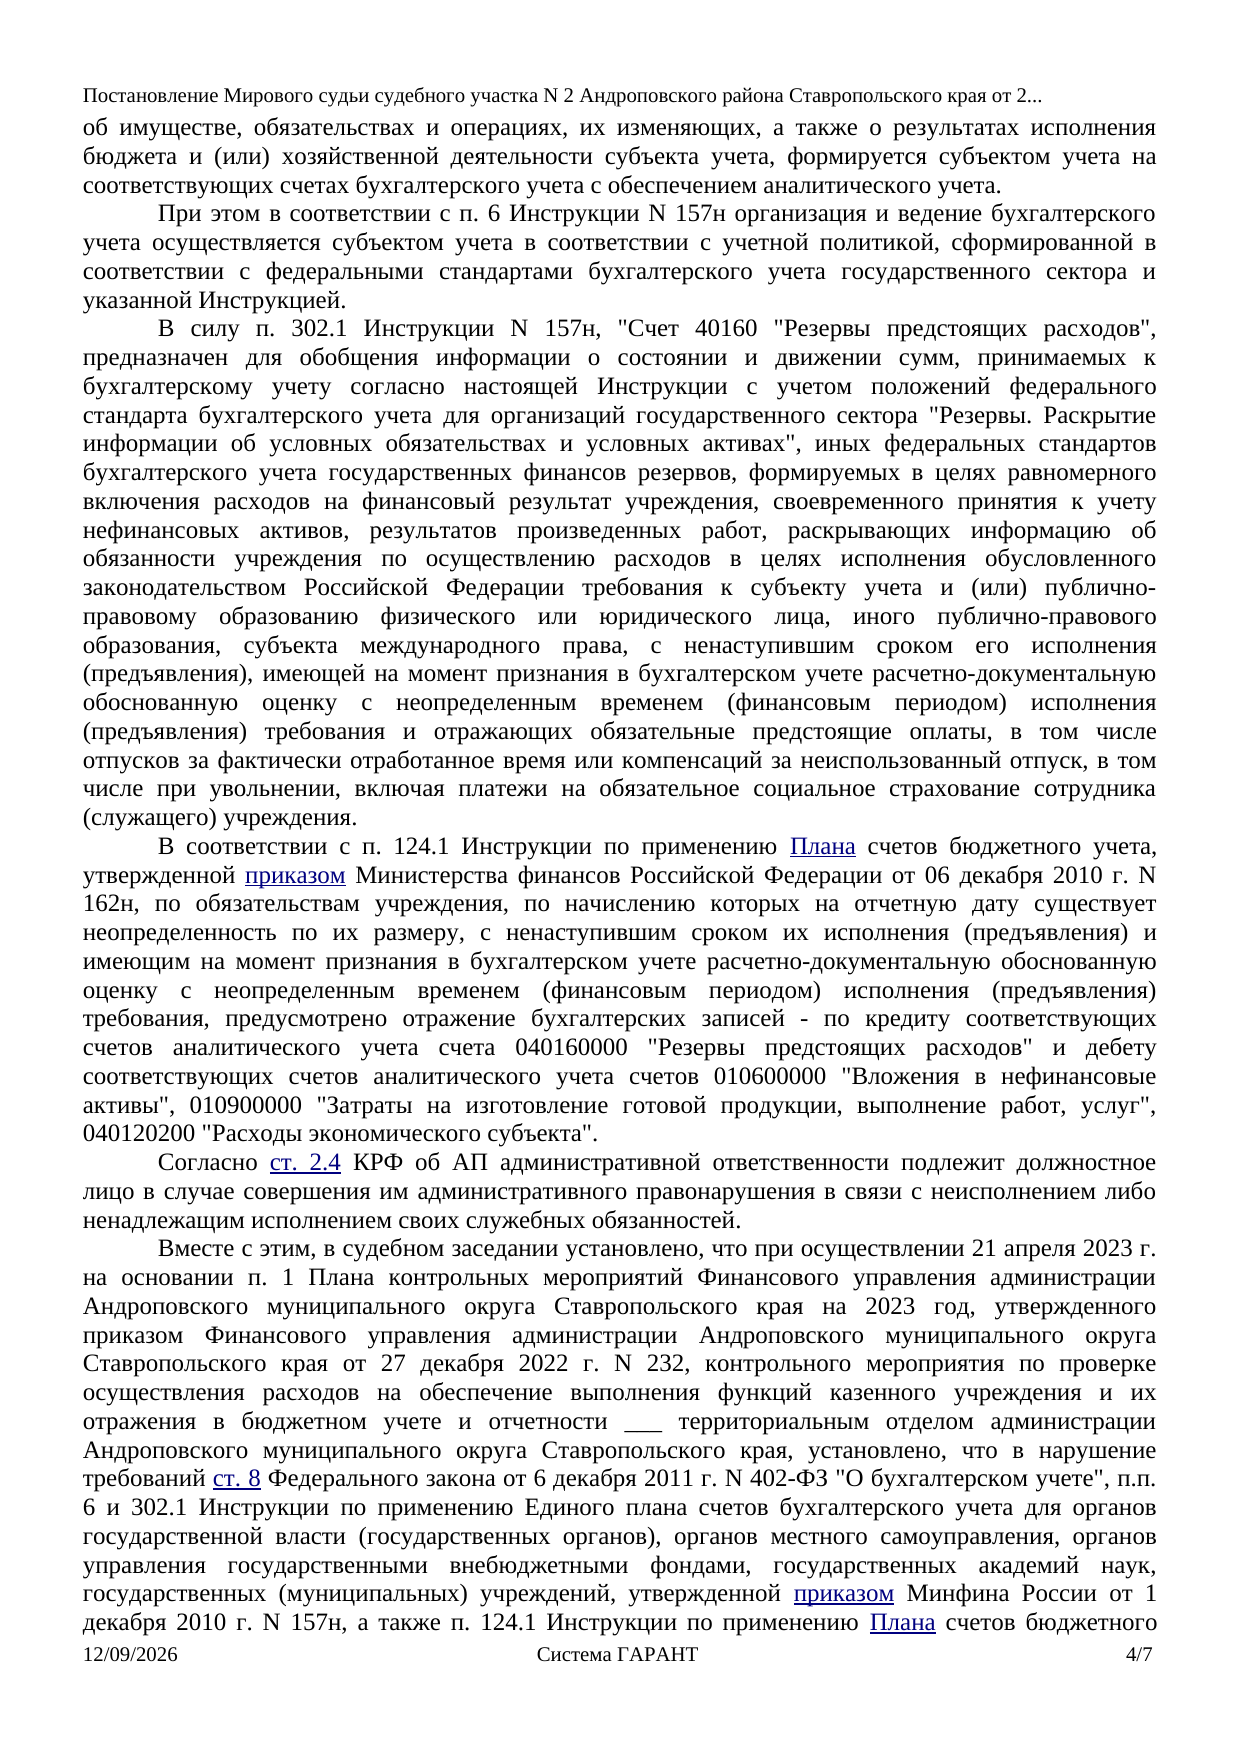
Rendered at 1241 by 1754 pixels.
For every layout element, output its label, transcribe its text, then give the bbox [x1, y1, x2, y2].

text об имуществе, обязательствах и операциях, их изменяющих, а также о результатах исполнения бюджета и (или) хозяйственной деятельности субъекта учета, формируется субъектом учета на соответствующих счетах бухгалтерского учета с обеспечением аналитического учета. [83, 112, 1157, 198]
text В силу п. 302.1 Инструкции N 157н, "Счет 40160 "Резервы предстоящих расходов", предназначен для обобщения информации о состоянии и движении сумм, принимаемых к бухгалтерскому учету согласно настоящей Инструкции с учетом положений федерального стандарта бухгалтерского учета для организаций государственного сектора "Резервы. Раскрытие информации об условных обязательствах и условных активах", иных федеральных стандартов бухгалтерского учета государственных финансов резервов, формируемых в целях равномерного включения расходов на финансовый результат учреждения, своевременного принятия к учету нефинансовых активов, результатов произведенных работ, раскрывающих информацию об обязанности учреждения по осуществлению расходов в целях исполнения обусловленного законодательством Российской Федерации требования к субъекту учета и (или) публично-правовому образованию физического или юридического лица, иного публично-правового образования, субъекта международного права, с ненаступившим сроком его исполнения (предъявления), имеющей на момент признания в бухгалтерском учете расчетно-документальную обоснованную оценку с неопределенным временем (финансовым периодом) исполнения (предъявления) требования и отражающих обязательные предстоящие оплаты, в том числе отпусков за фактически отработанное время или компенсаций за неиспользованный отпуск, в том числе при увольнении, включая платежи на обязательное социальное страхование сотрудника (служащего) учреждения. [83, 313, 1157, 831]
text При этом в соответствии с п. 6 Инструкции N 157н организация и ведение бухгалтерского учета осуществляется субъектом учета в соответствии с учетной политикой, сформированной в соответствии с федеральными стандартами бухгалтерского учета государственного сектора и указанной Инструкцией. [83, 198, 1157, 313]
text В соответствии с п. 124.1 Инструкции по применению Плана счетов бюджетного учета, утвержденной приказом Министерства финансов Российской Федерации от 06 декабря 2010 г. N 162н, по обязательствам учреждения, по начислению которых на отчетную дату существует неопределенность по их размеру, с ненаступившим сроком их исполнения (предъявления) и имеющим на момент признания в бухгалтерском учете расчетно-документальную обоснованную оценку с неопределенным временем (финансовым периодом) исполнения (предъявления) требования, предусмотрено отражение бухгалтерских записей - по кредиту соответствующих счетов аналитического учета счета 040160000 "Резервы предстоящих расходов" и дебету соответствующих счетов аналитического учета счетов 010600000 "Вложения в нефинансовые активы", 010900000 "Затраты на изготовление готовой продукции, выполнение работ, услуг", 040120200 "Расходы экономического субъекта". [83, 831, 1157, 1147]
text Вместе с этим, в судебном заседании установлено, что при осуществлении 21 апреля 2023 г. на основании п. 1 Плана контрольных мероприятий Финансового управления администрации Андроповского муниципального округа Ставропольского края на 2023 год, утвержденного приказом Финансового управления администрации Андроповского муниципального округа Ставропольского края от 27 декабря 2022 г. N 232, контрольного мероприятия по проверке осуществления расходов на обеспечение выполнения функций казенного учреждения и их отражения в бюджетном учете и отчетности ___ территориальным отделом администрации Андроповского муниципального округа Ставропольского края, установлено, что в нарушение требований ст. 8 Федерального закона от 6 декабря 2011 г. N 402-ФЗ "О бухгалтерском учете", п.п. 6 и 302.1 Инструкции по применению Единого плана счетов бухгалтерского учета для органов государственной власти (государственных органов), органов местного самоуправления, органов управления государственными внебюджетными фондами, государственных академий наук, государственных (муниципальных) учреждений, утвержденной приказом Минфина России от 1 декабря 2010 г. N 157н, а также п. 124.1 Инструкции по применению Плана счетов бюджетного [83, 1233, 1157, 1636]
text Согласно ст. 2.4 КРФ об АП административной ответственности подлежит должностное лицо в случае совершения им административного правонарушения в связи с неисполнением либо ненадлежащим исполнением своих служебных обязанностей. [83, 1147, 1157, 1233]
